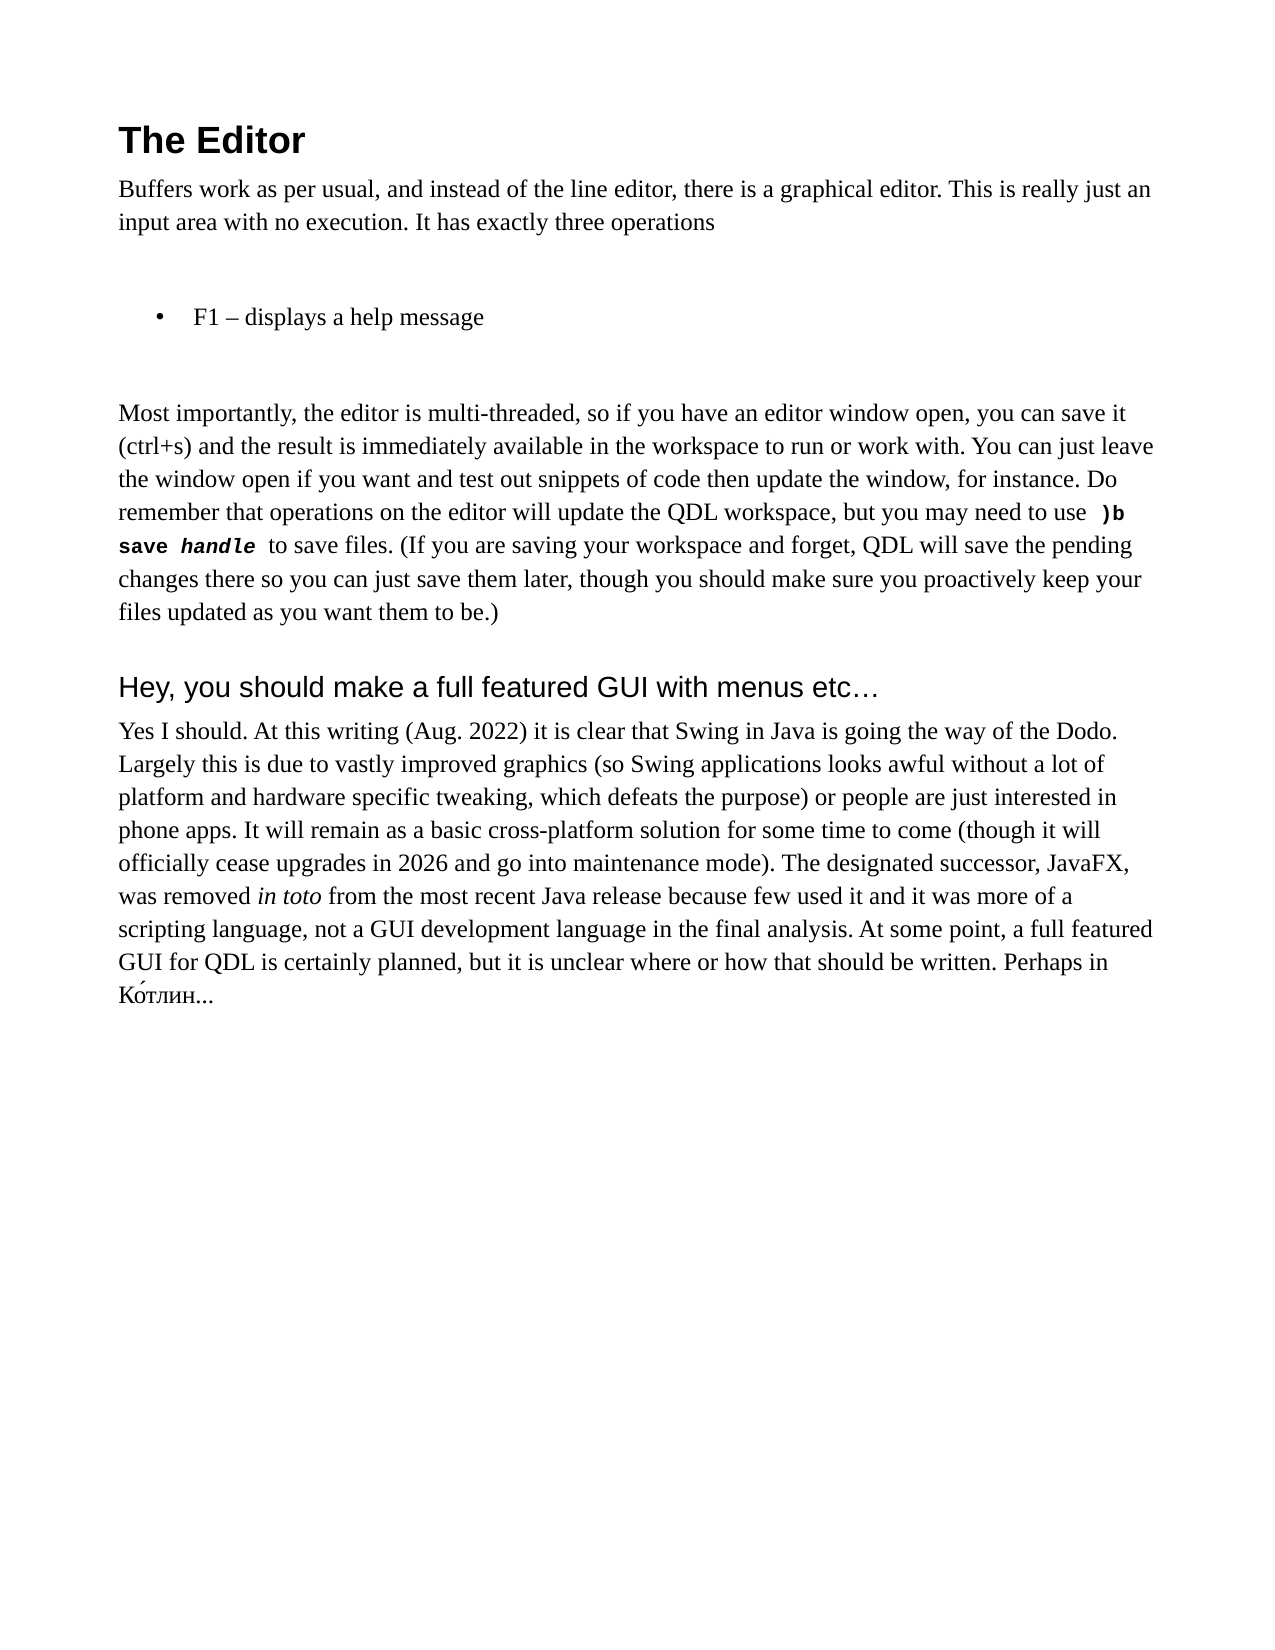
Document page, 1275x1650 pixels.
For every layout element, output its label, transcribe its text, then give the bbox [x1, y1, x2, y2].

list F1 – displays a help message [156, 302, 1157, 331]
subtitle Hey, you should make a full featured GUI with menus etc… [118, 670, 1157, 704]
text Most importantly, the editor is multi-threaded, so if you have an editor window open, you can save it (ctrl+s) and the result is immediately available in the workspace to run or work with. You can just leave the window open if you want and test out snippets of code then update the window, for instance. Do remember that operations on the editor will update the QDL workspace, but you may need to use )b save handle to save files. (If you are saving your workspace and forget, QDL will save the pending changes there so you can just save them later, though you should make sure you proactively keep your files updated as you want them to be.) [118, 398, 1157, 626]
subtitle The Editor [118, 118, 1157, 162]
text Buffers work as per usual, and instead of the line editor, there is a graphical editor. This is really just an input area with no execution. It has exactly three operations [118, 174, 1157, 236]
text Yes I should. At this writing (Aug. 2022) it is clear that Swing in Java is going the way of the Dodo. Largely this is due to vastly improved graphics (so Swing applications looks awful without a lot of platform and hardware specific tweaking, which defeats the purpose) or people are just interested in phone apps. It will remain as a basic cross-platform solution for some time to come (though it will officially cease upgrades in 2026 and go into maintenance mode). The designated successor, JavaFX, was removed in toto from the most recent Java release because few used it and it was more of a scripting language, not a GUI development language in the final analysis. At some point, a full featured GUI for QDL is certainly planned, but it is unclear where or how that should be written. Perhaps in Ко́тлин... [118, 716, 1157, 1009]
